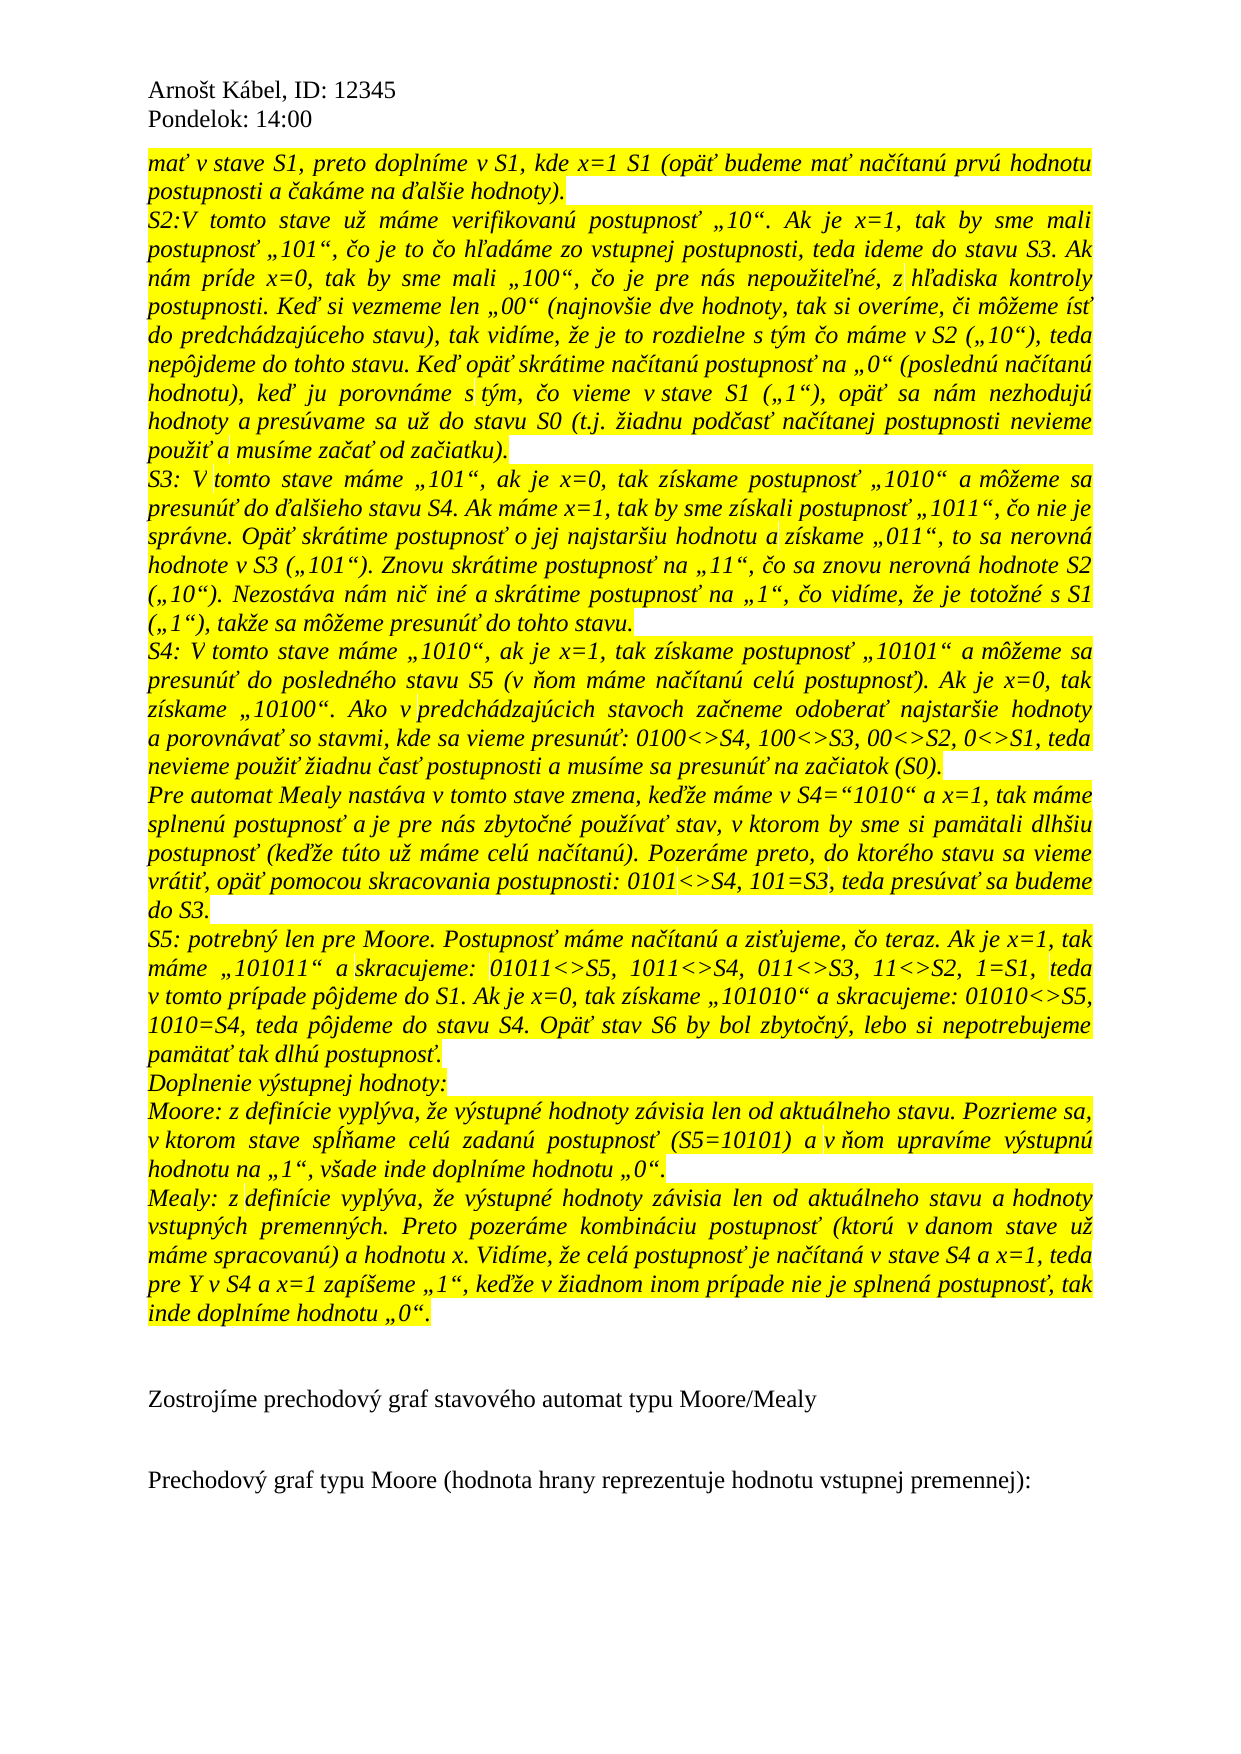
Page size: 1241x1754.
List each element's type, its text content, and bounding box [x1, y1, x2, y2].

text S4: V tomto stave máme „1010“, ak je x=1, tak získame postupnosť „10101“ a môžeme sa presunúť do posledného stavu S5 (v ňom máme načítanú celú postupnosť). Ak je x=0, tak získame „10100“. Ako v predchádzajúcich stavoch začneme odoberať najstaršie hodnoty a porovnávať so stavmi, kde sa vieme presunúť: 0100<>S4, 100<>S3, 00<>S2, 0<>S1, teda nevieme použiť žiadnu časť postupnosti a musíme sa presunúť na začiatok (S0). [148, 636, 1093, 780]
text Mealy: z definície vyplýva, že výstupné hodnoty závisia len od aktuálneho stavu a hodnoty vstupných premenných. Preto pozeráme kombináciu postupnosť (ktorú v danom stave už máme spracovanú) a hodnotu x. Vidíme, že celá postupnosť je načítaná v stave S4 a x=1, teda pre Y v S4 a x=1 zapíšeme „1“, keďže v žiadnom inom prípade nie je splnená postupnosť, tak inde doplníme hodnotu „0“. [148, 1183, 1093, 1326]
text Zostrojíme prechodový graf stavového automat typu Moore/Mealy [148, 1384, 1093, 1413]
text Moore: z definície vyplýva, že výstupné hodnoty závisia len od aktuálneho stavu. Pozrieme sa, v ktorom stave spĺňame celú zadanú postupnosť (S5=10101) a v ňom upravíme výstupnú hodnotu na „1“, všade inde doplníme hodnotu „0“. [148, 1096, 1093, 1183]
text Pre automat Mealy nastáva v tomto stave zmena, keďže máme v S4=“1010“ a x=1, tak máme splnenú postupnosť a je pre nás zbytočné používať stav, v ktorom by sme si pamätali dlhšiu postupnosť (keďže túto už máme celú načítanú). Pozeráme preto, do ktorého stavu sa vieme vrátiť, opäť pomocou skracovania postupnosti: 0101<>S4, 101=S3, teda presúvať sa budeme do S3. [148, 780, 1093, 924]
text S5: potrebný len pre Moore. Postupnosť máme načítanú a zisťujeme, čo teraz. Ak je x=1, tak máme „101011“ a skracujeme: 01011<>S5, 1011<>S4, 011<>S3, 11<>S2, 1=S1, teda v tomto prípade pôjdeme do S1. Ak je x=0, tak získame „101010“ a skracujeme: 01010<>S5, 1010=S4, teda pôjdeme do stavu S4. Opäť stav S6 by bol zbytočný, lebo si nepotrebujeme pamätať tak dlhú postupnosť. [148, 924, 1093, 1068]
text S3: V tomto stave máme „101“, ak je x=0, tak získame postupnosť „1010“ a môžeme sa presunúť do ďalšieho stavu S4. Ak máme x=1, tak by sme získali postupnosť „1011“, čo nie je správne. Opäť skrátime postupnosť o jej najstaršiu hodnotu a získame „011“, to sa nerovná hodnote v S3 („101“). Znovu skrátime postupnosť na „11“, čo sa znovu nerovná hodnote S2 („10“). Nezostáva nám nič iné a skrátime postupnosť na „1“, čo vidíme, že je totožné s S1 („1“), takže sa môžeme presunúť do tohto stavu. [148, 464, 1093, 636]
text Prechodový graf typu Moore (hodnota hrany reprezentuje hodnotu vstupnej premennej): [148, 1465, 1093, 1494]
text Doplnenie výstupnej hodnoty: [148, 1068, 1093, 1096]
text mať v stave S1, preto doplníme v S1, kde x=1 S1 (opäť budeme mať načítanú prvú hodnotu postupnosti a čakáme na ďalšie hodnoty). [148, 148, 1093, 205]
text S2:V tomto stave už máme verifikovanú postupnosť „10“. Ak je x=1, tak by sme mali postupnosť „101“, čo je to čo hľadáme zo vstupnej postupnosti, teda ideme do stavu S3. Ak nám príde x=0, tak by sme mali „100“, čo je pre nás nepoužiteľné, z hľadiska kontroly postupnosti. Keď si vezmeme len „00“ (najnovšie dve hodnoty, tak si overíme, či môžeme ísť do predchádzajúceho stavu), tak vidíme, že je to rozdielne s tým čo máme v S2 („10“), teda nepôjdeme do tohto stavu. Keď opäť skrátime načítanú postupnosť na „0“ (poslednú načítanú hodnotu), keď ju porovnáme s tým, čo vieme v stave S1 („1“), opäť sa nám nezhodujú hodnoty a presúvame sa už do stavu S0 (t.j. žiadnu podčasť načítanej postupnosti nevieme použiť a musíme začať od začiatku). [148, 205, 1093, 464]
